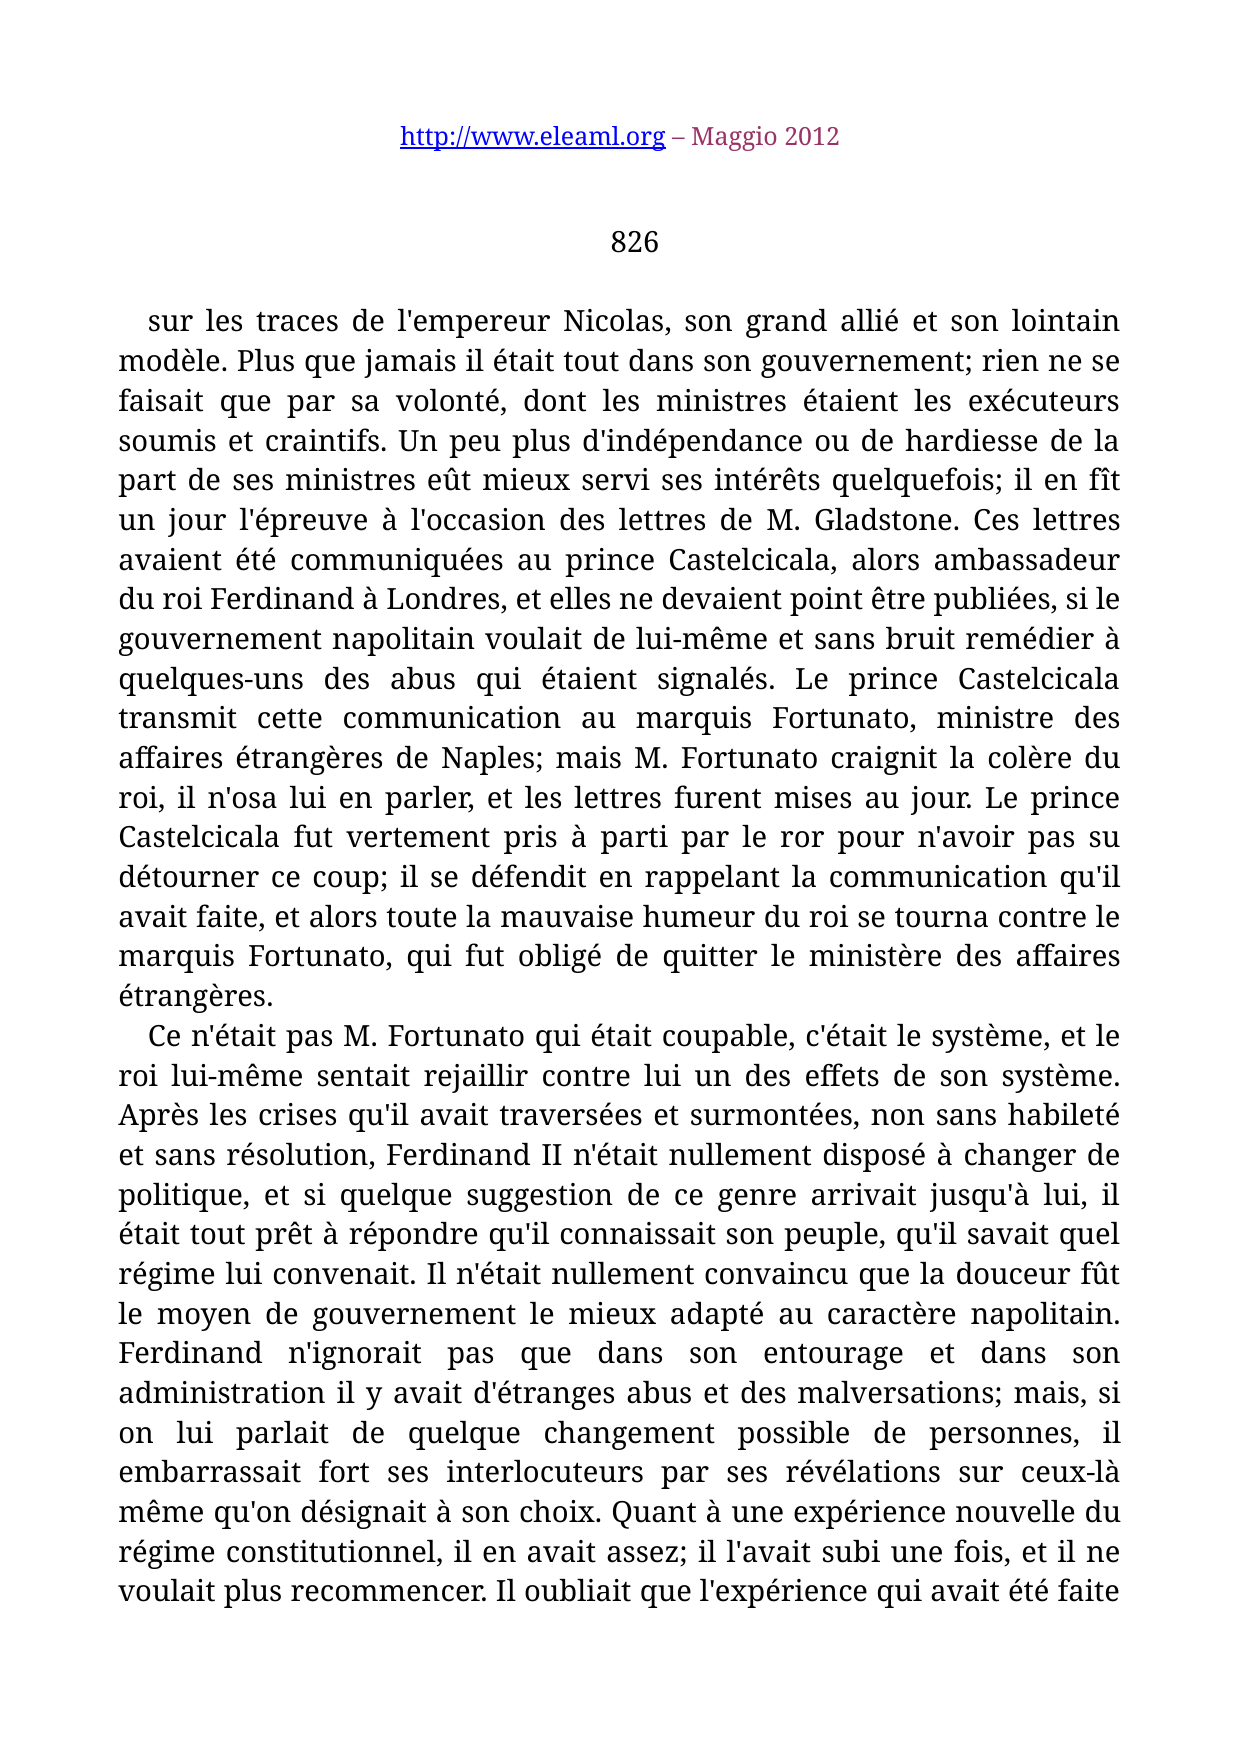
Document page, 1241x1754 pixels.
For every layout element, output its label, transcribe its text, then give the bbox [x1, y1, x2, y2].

text Ce n'était pas M. Fortunato qui était coupable, c'était le système, et le roi lui-même sentait rejaillir contre lui un des effets de son système. Après les crises qu'il avait traversées et surmontées, non sans habileté et sans résolution, Ferdinand II n'était nullement disposé à changer de politique, et si quelque suggestion de ce genre arrivait jusqu'à lui, il était tout prêt à répondre qu'il connaissait son peuple, qu'il savait quel régime lui convenait. Il n'était nullement convaincu que la douceur fût le moyen de gouvernement le mieux adapté au caractère napolitain. Ferdinand n'ignorait pas que dans son entourage et dans son administration il y avait d'étranges abus et des malversations; mais, si on lui parlait de quelque changement possible de personnes, il embarrassait fort ses interlocuteurs par ses révélations sur ceux-là même qu'on désignait à son choix. Quant à une expérience nouvelle du régime constitutionnel, il en avait assez; il l'avait subi une fois, et il ne voulait plus recommencer. Il oubliait que l'expérience qui avait été faite [118, 1015, 1122, 1610]
text sur les traces de l'empereur Nicolas, son grand allié et son lointain modèle. Plus que jamais il était tout dans son gouvernement; rien ne se faisait que par sa volonté, dont les ministres étaient les exécuteurs soumis et craintifs. Un peu plus d'indépendance ou de hardiesse de la part de ses ministres eût mieux servi ses intérêts quelquefois; il en fît un jour l'épreuve à l'occasion des lettres de M. Gladstone. Ces lettres avaient été communiquées au prince Castelcicala, alors ambassadeur du roi Ferdinand à Londres, et elles ne devaient point être publiées, si le gouvernement napolitain voulait de lui-même et sans bruit remédier à quelques-uns des abus qui étaient signalés. Le prince Castelcicala transmit cette communication au marquis Fortunato, ministre des affaires étrangères de Naples; mais M. Fortunato craignit la colère du roi, il n'osa lui en parler, et les lettres furent mises au jour. Le prince Castelcicala fut vertement pris à parti par le ror pour n'avoir pas su détourner ce coup; il se défendit en rappelant la communication qu'il avait faite, et alors toute la mauvaise humeur du roi se tourna contre le marquis Fortunato, qui fut obligé de quitter le ministère des affaires étrangères. [118, 301, 1122, 1015]
text 826 [118, 221, 1122, 261]
